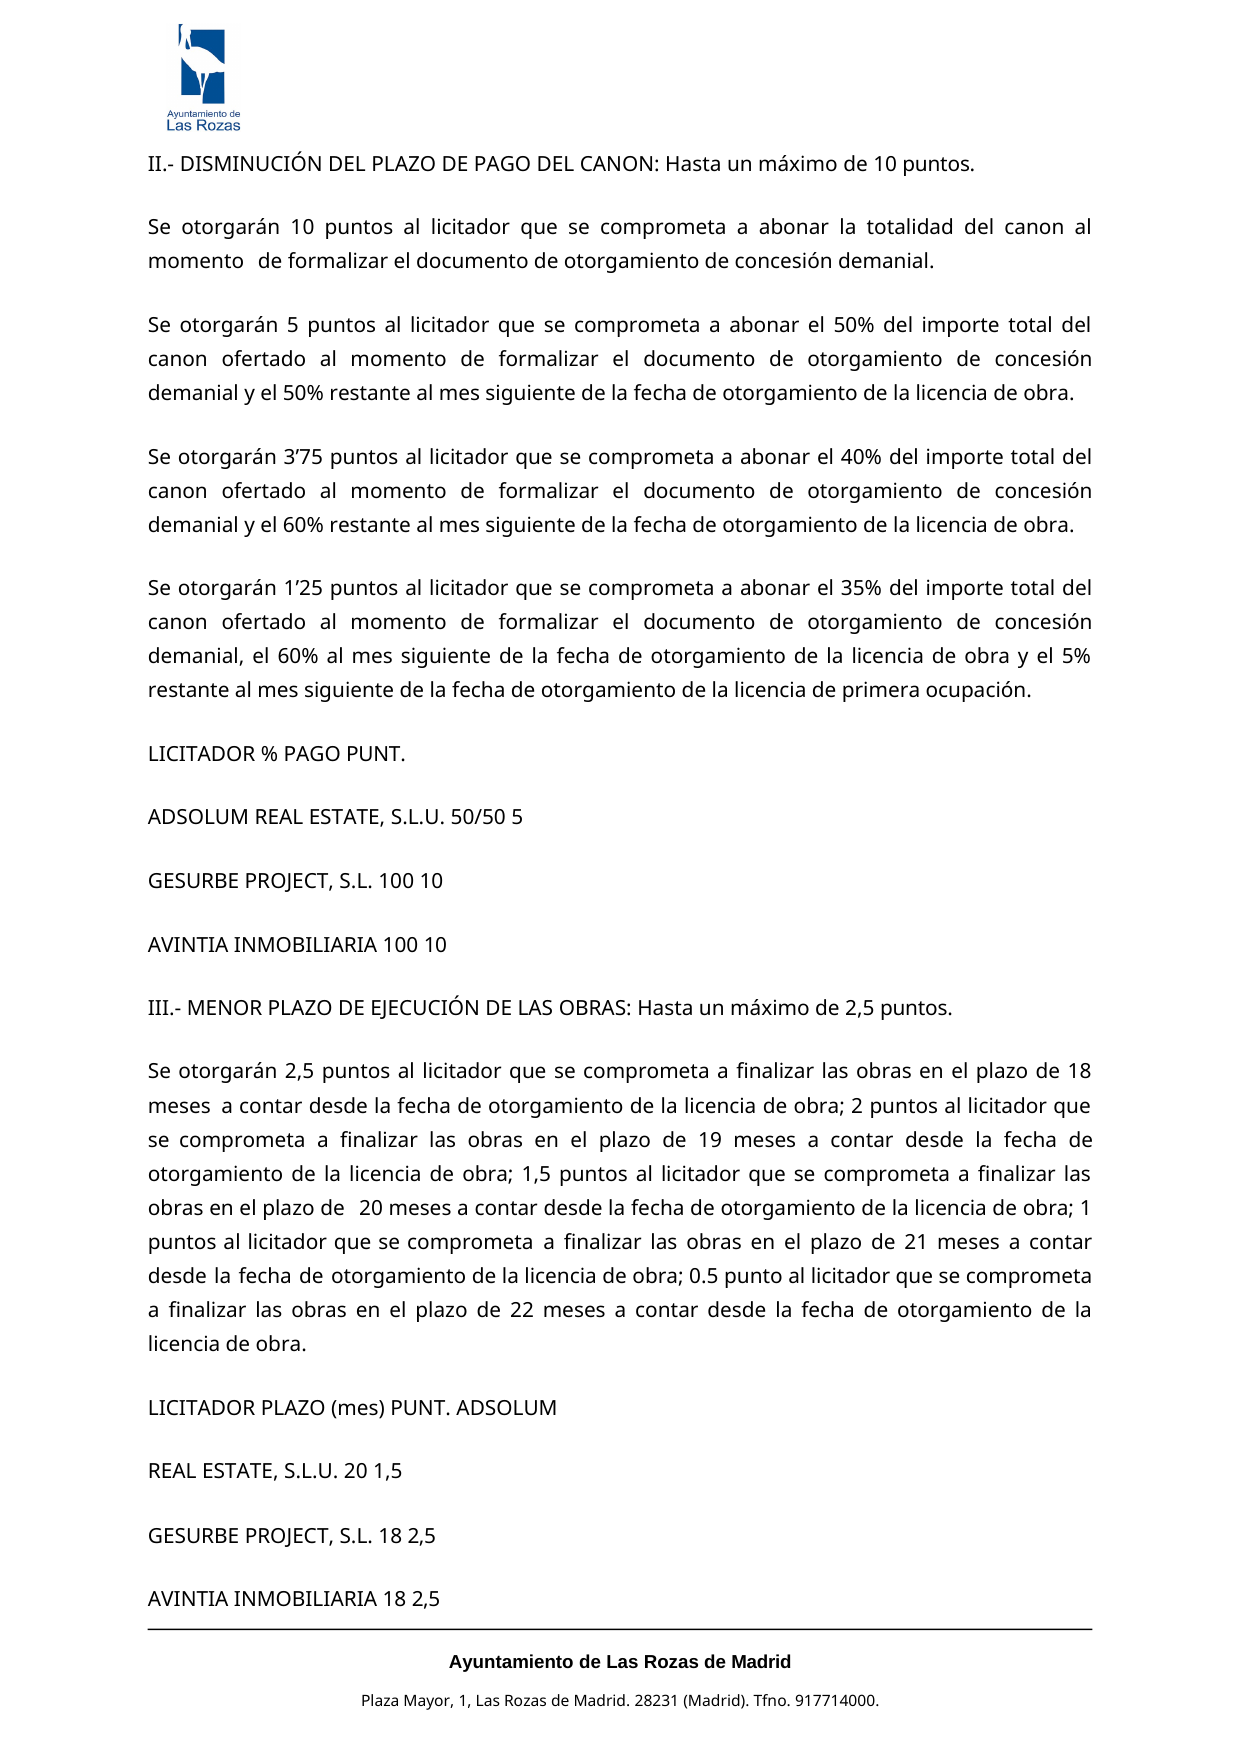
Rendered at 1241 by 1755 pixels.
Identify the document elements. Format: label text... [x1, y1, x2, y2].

text Se otorgarán 1’25 puntos al licitador que se comprometa a abonar el 35% del importe total del canon ofertado al momento de formalizar el documento de otorgamiento de concesión demanial, el 60% al mes siguiente de la fecha de otorgamiento de la licencia de obra y el 5% restante al mes siguiente de la fecha de otorgamiento de la licencia de primera ocupación. [148, 573, 1093, 704]
text Se otorgarán 5 puntos al licitador que se comprometa a abonar el 50% del importe total del canon ofertado al momento de formalizar el documento de otorgamiento de concesión demanial y el 50% restante al mes siguiente de la fecha de otorgamiento de la licencia de obra. [148, 310, 1093, 407]
text AVINTIA INMOBILIARIA 100 10 [148, 930, 1105, 959]
text LICITADOR % PAGO PUNT. [148, 739, 1105, 767]
text ADSOLUM REAL ESTATE, S.L.U. 50/50 5 GESURBE PROJECT, S.L. 100 10 [148, 802, 561, 895]
text Se otorgarán 2,5 puntos al licitador que se comprometa a finalizar las obras en el plazo de 18 meses a contar desde la fecha de otorgamiento de la licencia de obra; 2 puntos al licitador que se comprometa a finalizar las obras en el plazo de 19 meses a contar desde la fecha de otorgamiento de la licencia de obra; 1,5 puntos al licitador que se comprometa a finalizar las obras en el plazo de 20 meses a contar desde la fecha de otorgamiento de la licencia de obra; 1 puntos al licitador que se comprometa a finalizar las obras en el plazo de 21 meses a contar desde la fecha de otorgamiento de la licencia de obra; 0.5 punto al licitador que se comprometa a finalizar las obras en el plazo de 22 meses a contar desde la fecha de otorgamiento de la licencia de obra. [148, 1057, 1093, 1358]
text Se otorgarán 3’75 puntos al licitador que se comprometa a abonar el 40% del importe total del canon ofertado al momento de formalizar el documento de otorgamiento de concesión demanial y el 60% restante al mes siguiente de la fecha de otorgamiento de la licencia de obra. [148, 442, 1093, 538]
text III.- MENOR PLAZO DE EJECUCIÓN DE LAS OBRAS: Hasta un máximo de 2,5 puntos. [148, 993, 1105, 1022]
text Se otorgarán 10 puntos al licitador que se comprometa a abonar la totalidad del canon al momento de formalizar el documento de otorgamiento de concesión demanial. [148, 212, 1093, 275]
text GESURBE PROJECT, S.L. 18 2,5 [148, 1521, 1105, 1549]
text AVINTIA INMOBILIARIA 18 2,5 [148, 1584, 1105, 1612]
text LICITADOR PLAZO (mes) PUNT. ADSOLUM REAL ESTATE, S.L.U. 20 1,5 [148, 1393, 561, 1485]
text II.- DISMINUCIÓN DEL PLAZO DE PAGO DEL CANON: Hasta un máximo de 10 puntos. [148, 149, 1105, 178]
